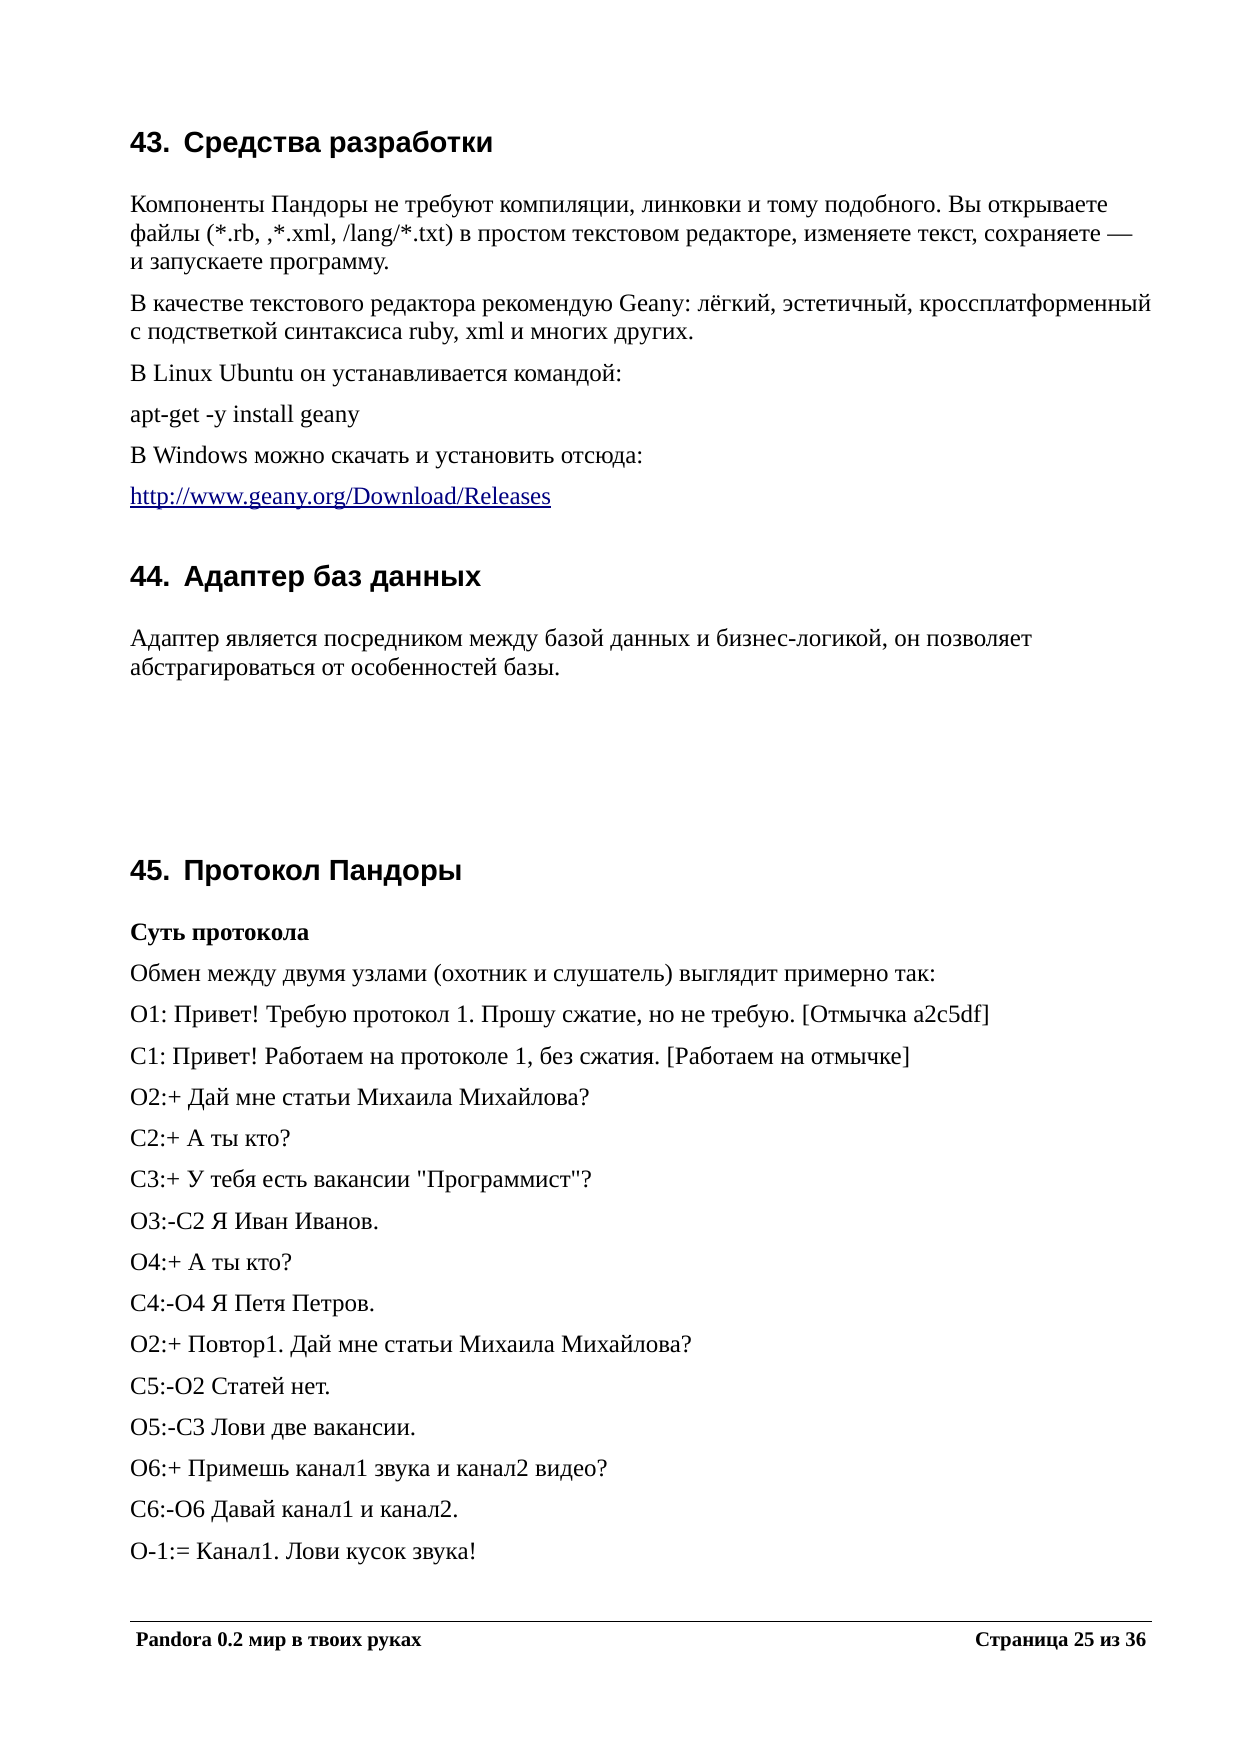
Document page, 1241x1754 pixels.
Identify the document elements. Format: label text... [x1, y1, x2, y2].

text О2:+ Дай мне статьи Михаила Михайлова? [130, 1082, 1152, 1111]
text http://www.geany.org/Download/Releases [130, 481, 1152, 510]
text Компоненты Пандоры не требуют компиляции, линковки и тому подобного. Вы открываете файлы (*.rb, ,*.xml, /lang/*.txt) в простом текстовом редакторе, изменяете текст, сохраняете — и запускаете программу. [130, 189, 1152, 275]
text В Windows можно скачать и установить отсюда: [130, 440, 1152, 469]
text О1: Привет! Требую протокол 1. Прошу сжатие, но не требую. [Отмычка a2c5df] [130, 999, 1152, 1028]
subtitle Средства разработки [130, 125, 1152, 159]
text В Linux Ubuntu он устанавливается командой: [130, 358, 1152, 386]
text О2:+ Повтор1. Дай мне статьи Михаила Михайлова? [130, 1329, 1152, 1358]
text С2:+ А ты кто? [130, 1123, 1152, 1152]
subtitle Адаптер баз данных [130, 559, 1152, 593]
text В качестве текстового редактора рекомендую Geany: лёгкий, эстетичный, кроссплатформенный с подстветкой синтаксиса ruby, xml и многих других. [130, 288, 1152, 345]
text О3:-С2 Я Иван Иванов. [130, 1206, 1152, 1234]
text О-1:= Канал1. Лови кусок звука! [130, 1536, 1152, 1564]
text apt-get -y install geany [130, 399, 1152, 428]
text Адаптер является посредником между базой данных и бизнес-логикой, он позволяет абстрагироваться от особенностей базы. [130, 623, 1152, 680]
text О5:-С3 Лови две вакансии. [130, 1412, 1152, 1441]
text С6:-О6 Давай канал1 и канал2. [130, 1494, 1152, 1523]
text С5:-О2 Статей нет. [130, 1371, 1152, 1399]
text С1: Привет! Работаем на протоколе 1, без сжатия. [Работаем на отмычке] [130, 1041, 1152, 1069]
text Суть протокола [130, 917, 1152, 946]
text Обмен между двумя узлами (охотник и слушатель) выглядит примерно так: [130, 958, 1152, 987]
subtitle Протокол Пандоры [130, 853, 1152, 887]
text О4:+ А ты кто? [130, 1247, 1152, 1276]
text С4:-О4 Я Петя Петров. [130, 1288, 1152, 1317]
text О6:+ Примешь канал1 звука и канал2 видео? [130, 1453, 1152, 1482]
text С3:+ У тебя есть вакансии "Программист"? [130, 1164, 1152, 1193]
